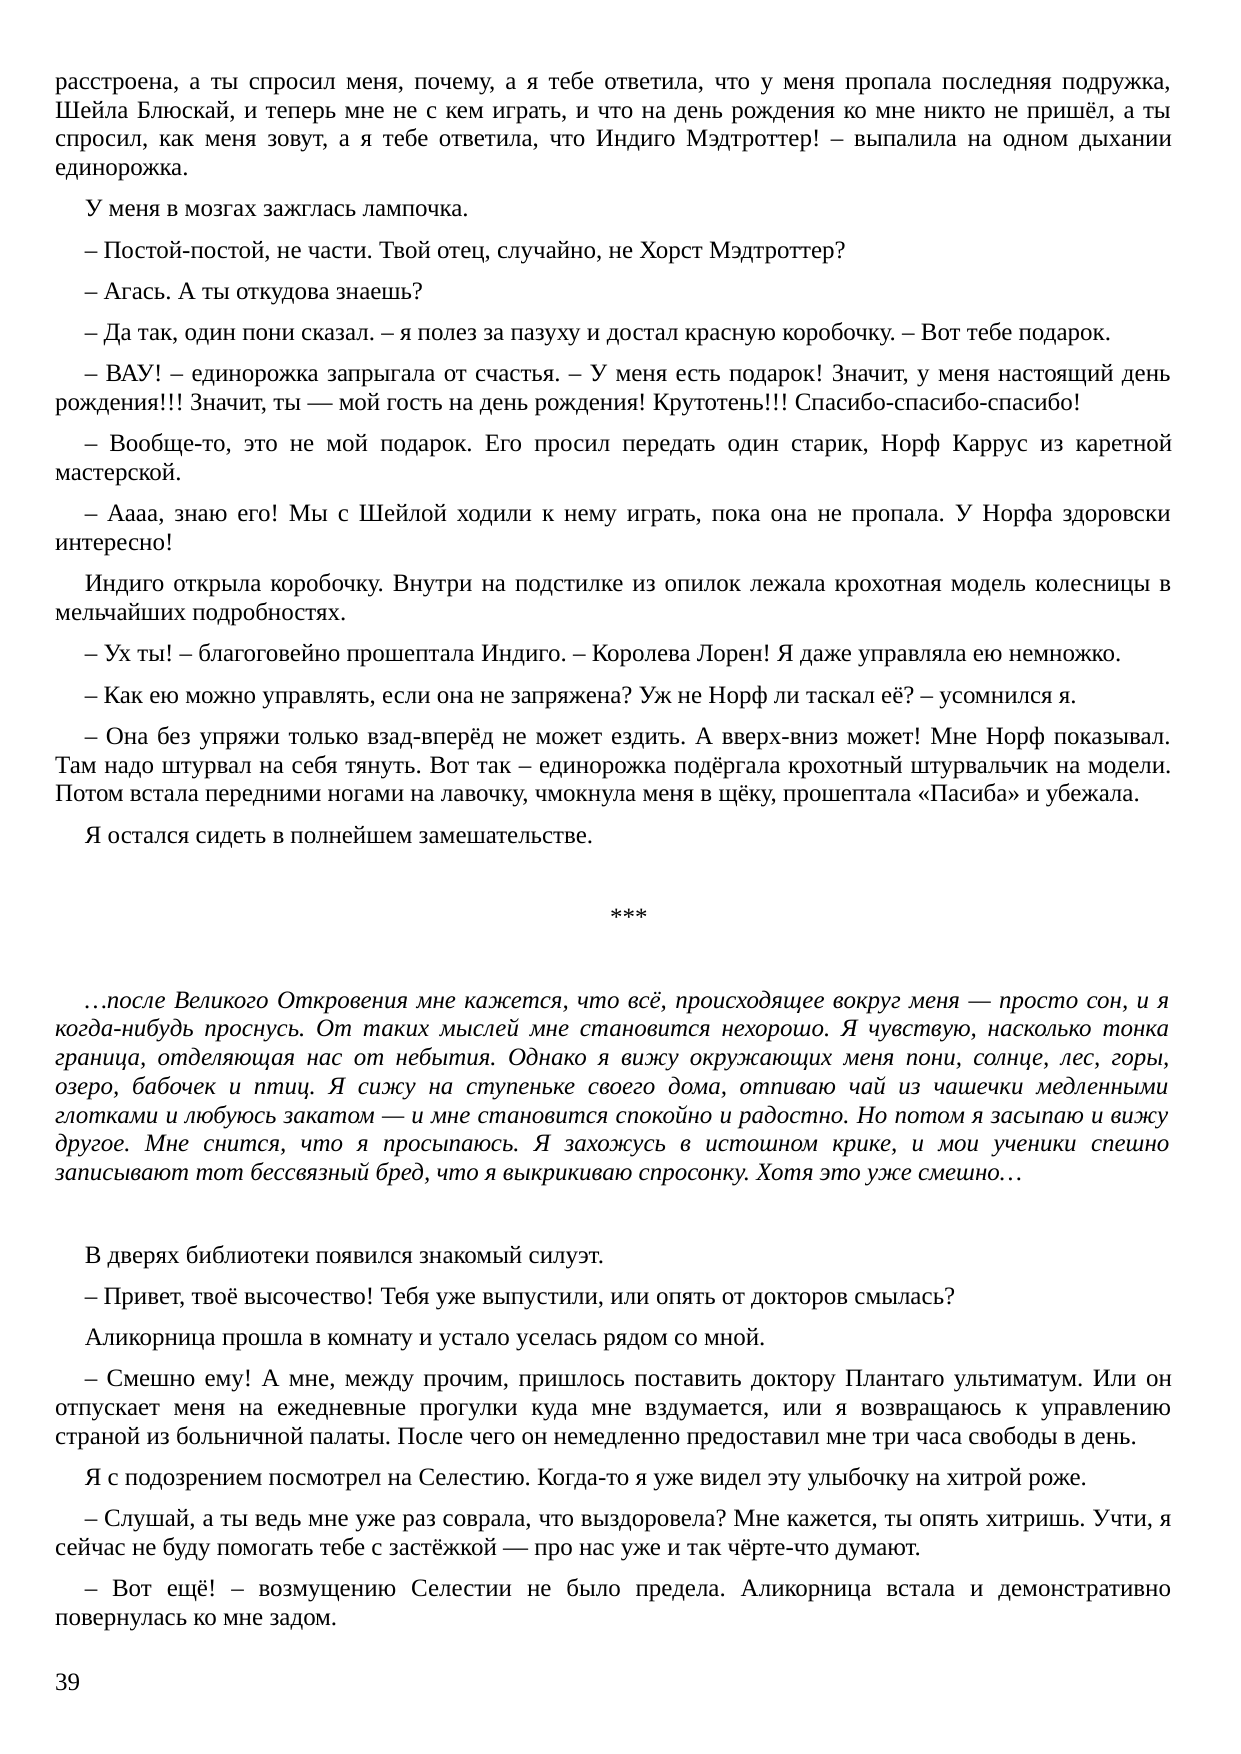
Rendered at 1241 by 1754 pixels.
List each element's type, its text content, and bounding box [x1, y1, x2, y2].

text Я с подозрением посмотрел на Селестию. Когда-то я уже видел эту улыбочку на хитрой роже. [55, 1462, 1173, 1491]
text – Агась. А ты откудова знаешь? [55, 276, 1173, 305]
text – Cмешно ему! А мне, между прочим, пришлось поставить доктору Плантаго ультиматум. Или он отпускает меня на ежедневные прогулки куда мне вздумается, или я возвращаюсь к управлению страной из больничной палаты. После чего он немедленно предоставил мне три часа свободы в день. [55, 1363, 1173, 1450]
text – Привет, твоё высочество! Тебя уже выпустили, или опять от докторов смылась? [55, 1281, 1173, 1310]
text В дверях библиотеки появился знакомый силуэт. [55, 1240, 1173, 1268]
text Индиго открыла коробочку. Внутри на подстилке из опилок лежала крохотная модель колесницы в мельчайших подробностях. [55, 568, 1173, 626]
text – Аааа, знаю его! Мы с Шейлой ходили к нему играть, пока она не пропала. У Норфа здоровски интересно! [55, 498, 1173, 556]
text – Вот ещё! – возмущению Селестии не было предела. Аликорница встала и демонстративно повернулась ко мне задом. [55, 1573, 1173, 1631]
text Я остался сидеть в полнейшем замешательстве. [55, 820, 1173, 848]
text расстроена, а ты спросил меня, почему, а я тебе ответила, что у меня пропала последняя подружка, Шейла Блюскай, и теперь мне не с кем играть, и что на день рождения ко мне никто не пришёл, а ты спросил, как меня зовут, а я тебе ответила, что Индиго Мэдтроттер! – выпалила на одном дыхании единорожка. [55, 66, 1173, 181]
text – Ух ты! – благоговейно прошептала Индиго. – Королева Лорен! Я даже управляла ею немножко. [55, 638, 1173, 667]
text – Вообще-то, это не мой подарок. Его просил передать один старик, Норф Каррус из каретной мастерской. [55, 428, 1173, 486]
text *** [55, 902, 1173, 931]
text – Она без упряжи только взад-вперёд не может ездить. А вверх-вниз может! Мне Норф показывал. Там надо штурвал на себя тянуть. Вот так – единорожка подёргала крохотный штурвальчик на модели. Потом встала передними ногами на лавочку, чмокнула меня в щёку, прошептала «Пасиба» и убежала. [55, 721, 1173, 807]
text – ВАУ! – единорожка запрыгала от счастья. – У меня есть подарок! Значит, у меня настоящий день рождения!!! Значит, ты — мой гость на день рождения! Крутотень!!! Спасибо-спасибо-спасибо! [55, 358, 1173, 416]
text Аликорница прошла в комнату и устало уселась рядом со мной. [55, 1322, 1173, 1351]
text – Да так, один пони сказал. – я полез за пазуху и достал красную коробочку. – Вот тебе подарок. [55, 317, 1173, 346]
text – Постой-постой, не части. Твой отец, случайно, не Хорст Мэдтроттер? [55, 235, 1173, 263]
text …после Великого Откровения мне кажется, что всё, происходящее вокруг меня — просто сон, и я когда-нибудь проснусь. От таких мыслей мне становится нехорошо. Я чувствую, насколько тонка граница, отделяющая нас от небытия. Однако я вижу окружающих меня пони, солнце, лес, горы, озеро, бабочек и птиц. Я сижу на ступеньке своего дома, отпиваю чай из чашечки медленными глотками и любуюсь закатом — и мне становится спокойно и радостно. Но потом я засыпаю и вижу другое. Мне снится, что я просыпаюсь. Я захожусь в истошном крике, и мои ученики спешно записывают тот бессвязный бред, что я выкрикиваю спросонку. Хотя это уже смешно… [55, 985, 1173, 1186]
text – Как ею можно управлять, если она не запряжена? Уж не Норф ли таскал её? – усомнился я. [55, 680, 1173, 708]
text У меня в мозгах зажглась лампочка. [55, 193, 1173, 222]
text – Слушай, а ты ведь мне уже раз соврала, что выздоровела? Мне кажется, ты опять хитришь. Учти, я сейчас не буду помогать тебе с застёжкой — про нас уже и так чёрте-что думают. [55, 1503, 1173, 1561]
